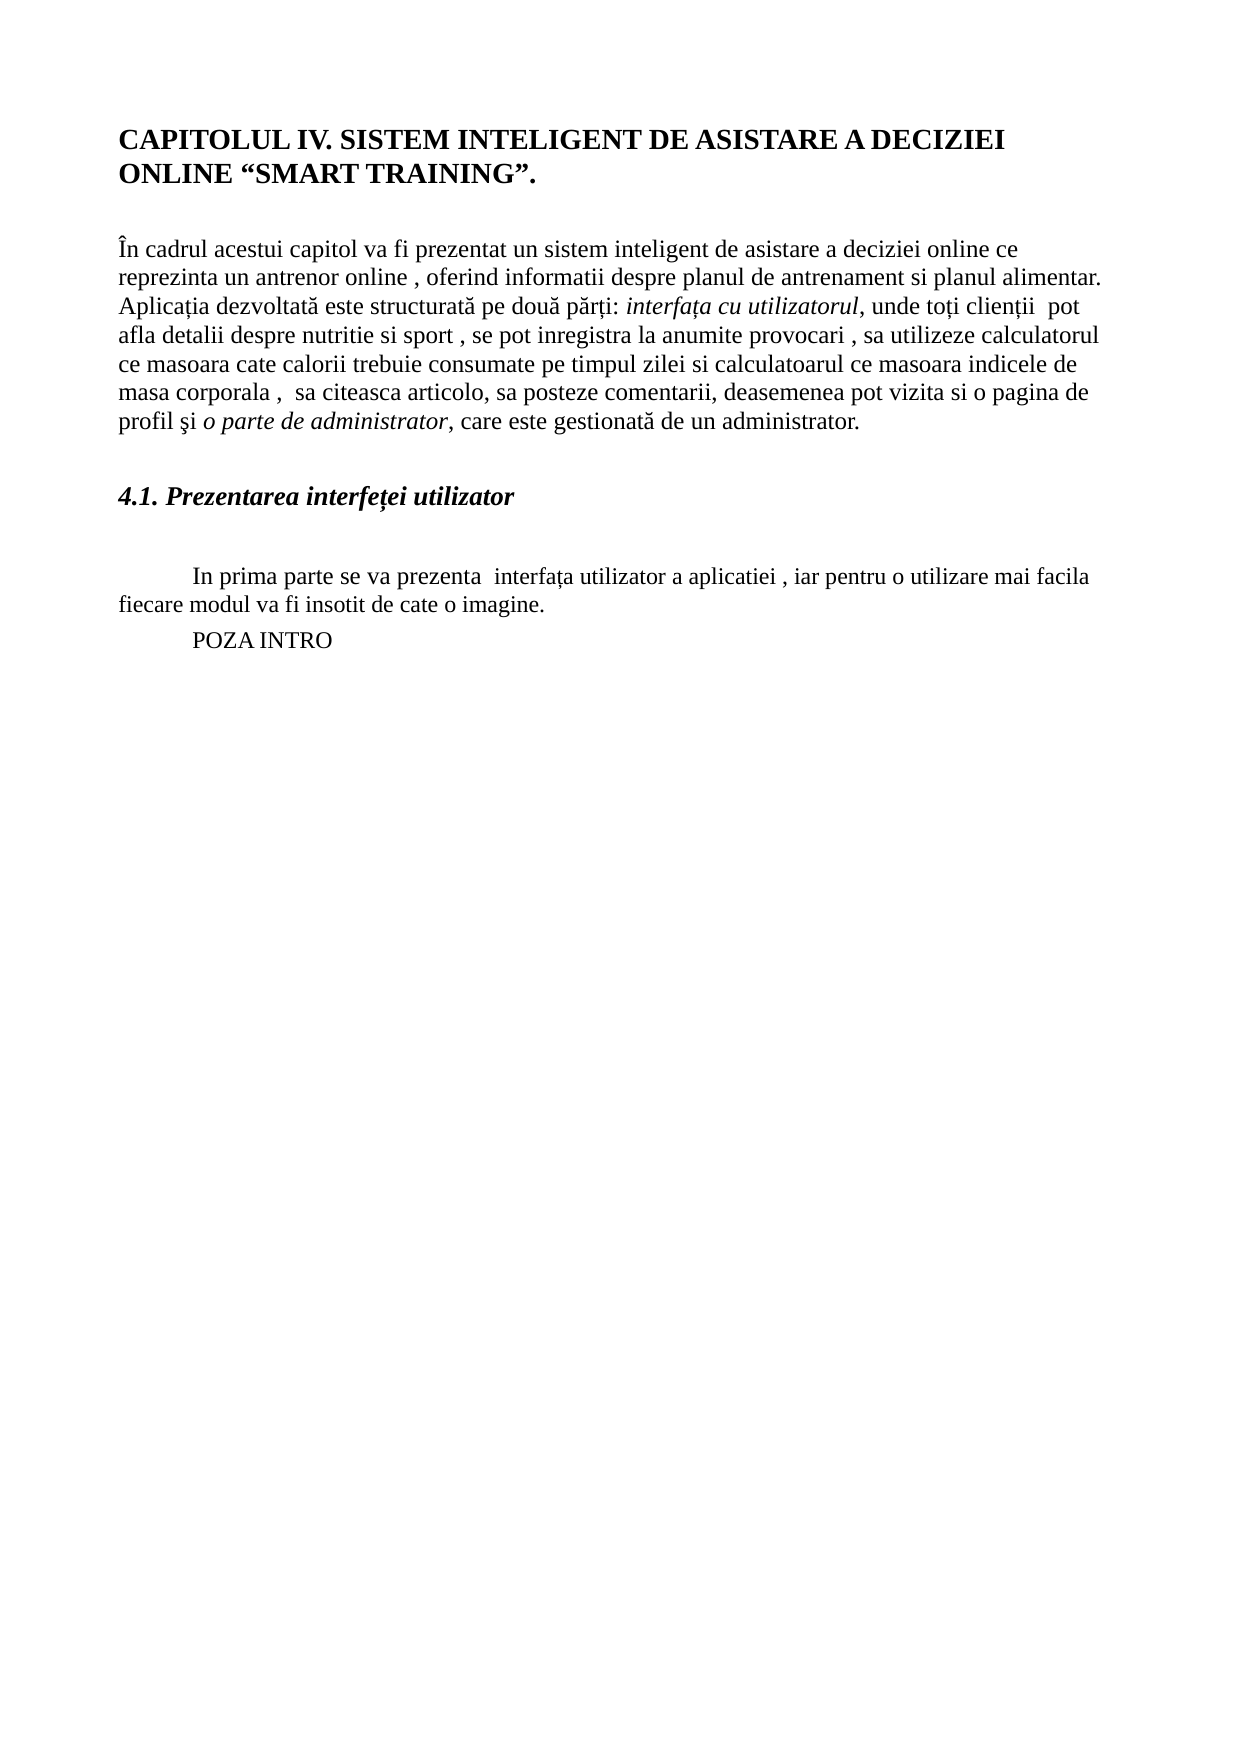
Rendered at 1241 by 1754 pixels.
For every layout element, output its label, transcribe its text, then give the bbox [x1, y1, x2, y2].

text În cadrul acestui capitol va fi prezentat un sistem inteligent de asistare a deciziei online ce reprezinta un antrenor online , oferind informatii despre planul de antrenament si planul alimentar. Aplicația dezvoltată este structurată pe două părți: interfața cu utilizatorul, unde toți clienții pot afla detalii despre nutritie si sport , se pot inregistra la anumite provocari , sa utilizeze calculatorul ce masoara cate calorii trebuie consumate pe timpul zilei si calculatoarul ce masoara indicele de masa corporala , sa citeasca articolo, sa posteze comentarii, deasemenea pot vizita si o pagina de profil şi o parte de administrator, care este gestionată de un administrator. [118, 234, 1122, 435]
text 4.1. Prezentarea interfeței utilizator [118, 480, 1122, 511]
text In prima parte se va prezenta interfața utilizator a aplicatiei , iar pentru o utilizare mai facila fiecare modul va fi insotit de cate o imagine. [118, 559, 1122, 618]
text POZA INTRO [118, 626, 1122, 654]
text CAPITOLUL IV. SISTEM INTELIGENT DE ASISTARE A DECIZIEI ONLINE “SMART TRAINING”. [118, 122, 1122, 189]
